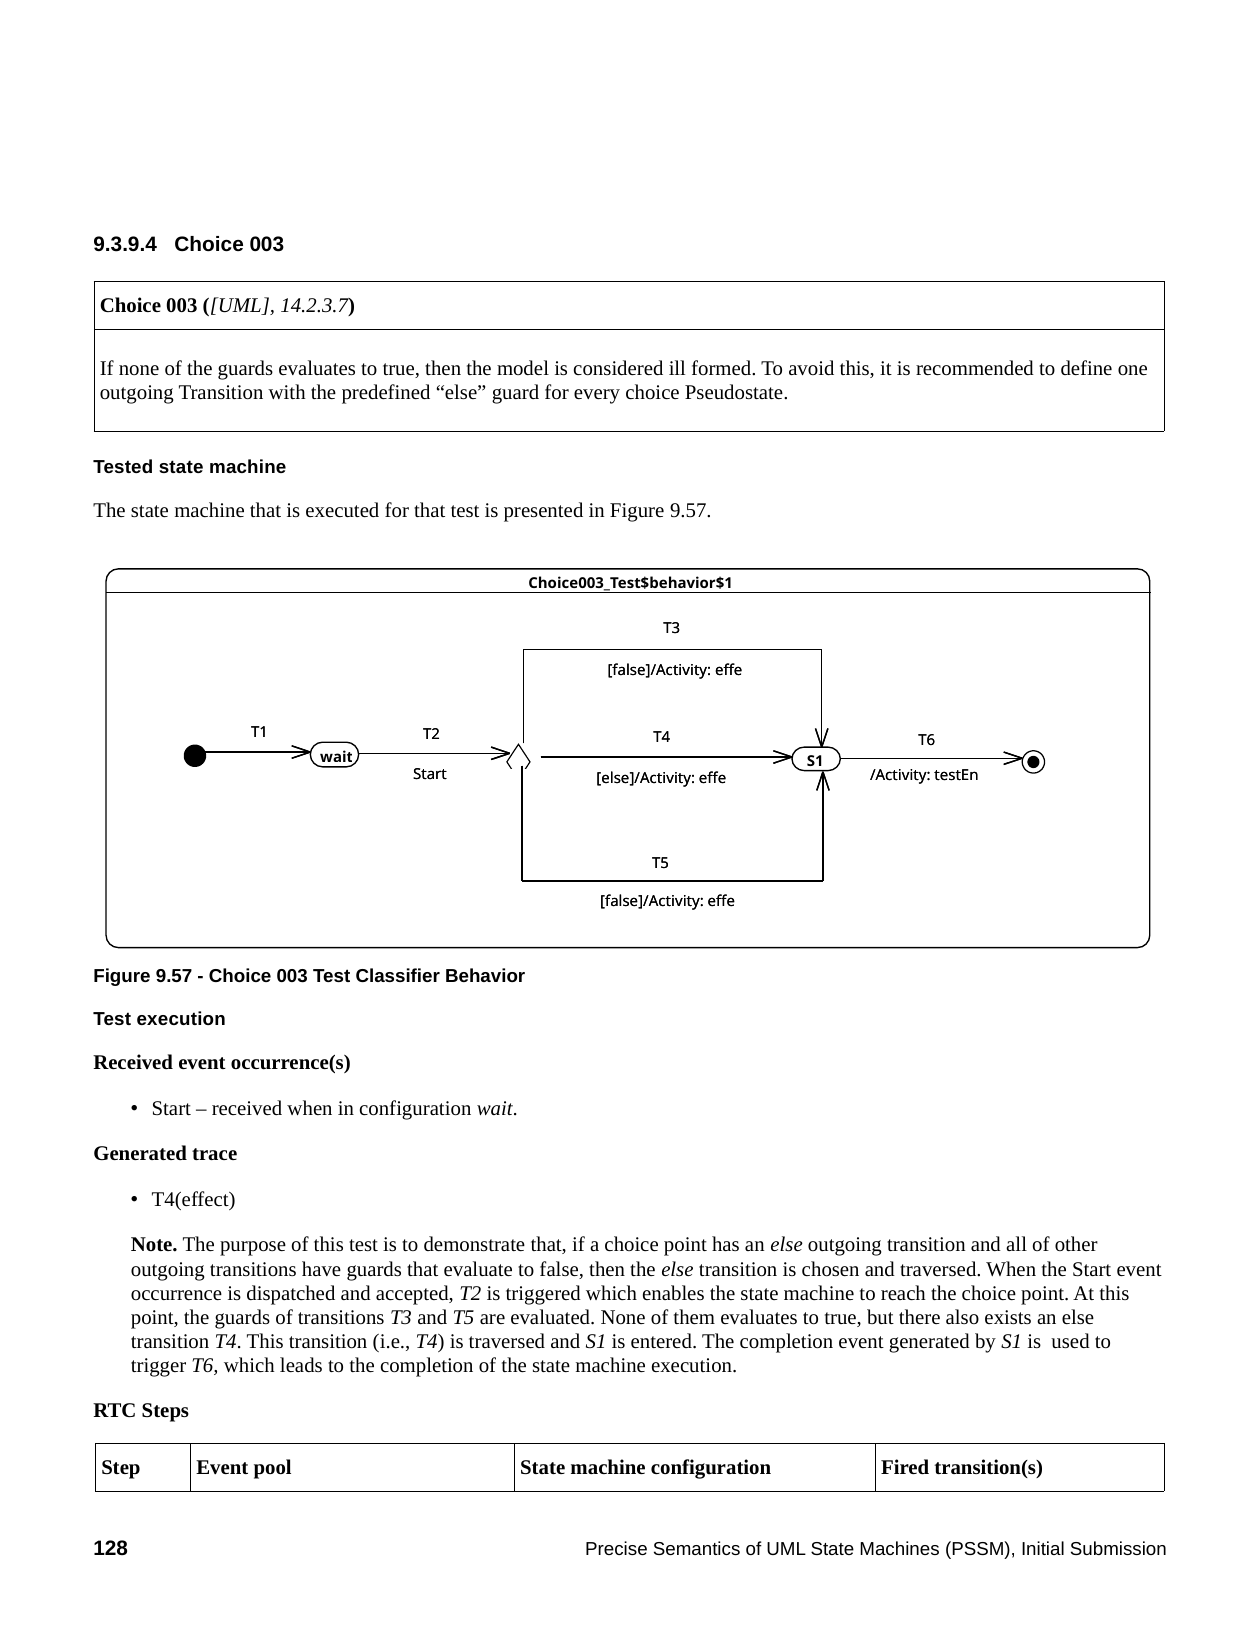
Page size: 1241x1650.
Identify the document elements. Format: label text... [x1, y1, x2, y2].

subtitle [93, 543, 1164, 556]
table_cell If none of the guards evaluates to true, then the model is considered ill formed. To avoid this, it is recommended to define one outgoing Transition with the predefined “else” guard for every choice Pseudostate. [95, 330, 1164, 431]
table_header Step [96, 1444, 190, 1491]
text Received event occurrence(s) [93, 1050, 1164, 1074]
text Note. The purpose of this test is to demonstrate that, if a choice point has an else outgoing transition and all of other outgoing transitions have guards that evaluate to false, then the else transition is chosen and traversed. When the Start event occurrence is dispatched and accepted, T2 is triggered which enables the state machine to reach the choice point. At this point, the guards of transitions T3 and T5 are evaluated. None of them evaluates to true, but there also exists an else transition T4. This transition (i.e., T4) is traversed and S1 is entered. The completion event generated by S1 is used to trigger T6, which leads to the completion of the state machine execution. [131, 1232, 1164, 1377]
subtitle Test execution [93, 987, 1164, 1029]
text The state machine that is executed for that test is presented in Figure 9.57. [93, 498, 1164, 522]
list Start – received when in configuration wait. [131, 1095, 1164, 1120]
subtitle Tested state machine [93, 456, 1164, 477]
table_header Choice 003 ([UML], 14.2.3.7) [95, 282, 1164, 329]
text RTC Steps [93, 1398, 1164, 1422]
text Generated trace [93, 1141, 1164, 1165]
table_header State machine configuration [515, 1444, 875, 1491]
text Figure 9.57 - Choice 003 Test Classifier Behavior [93, 556, 1164, 987]
table_header Fired transition(s) [876, 1444, 1164, 1491]
subtitle Choice 003 [93, 231, 1164, 256]
list T4(effect) [131, 1186, 1164, 1211]
table_header Event pool [191, 1444, 514, 1491]
